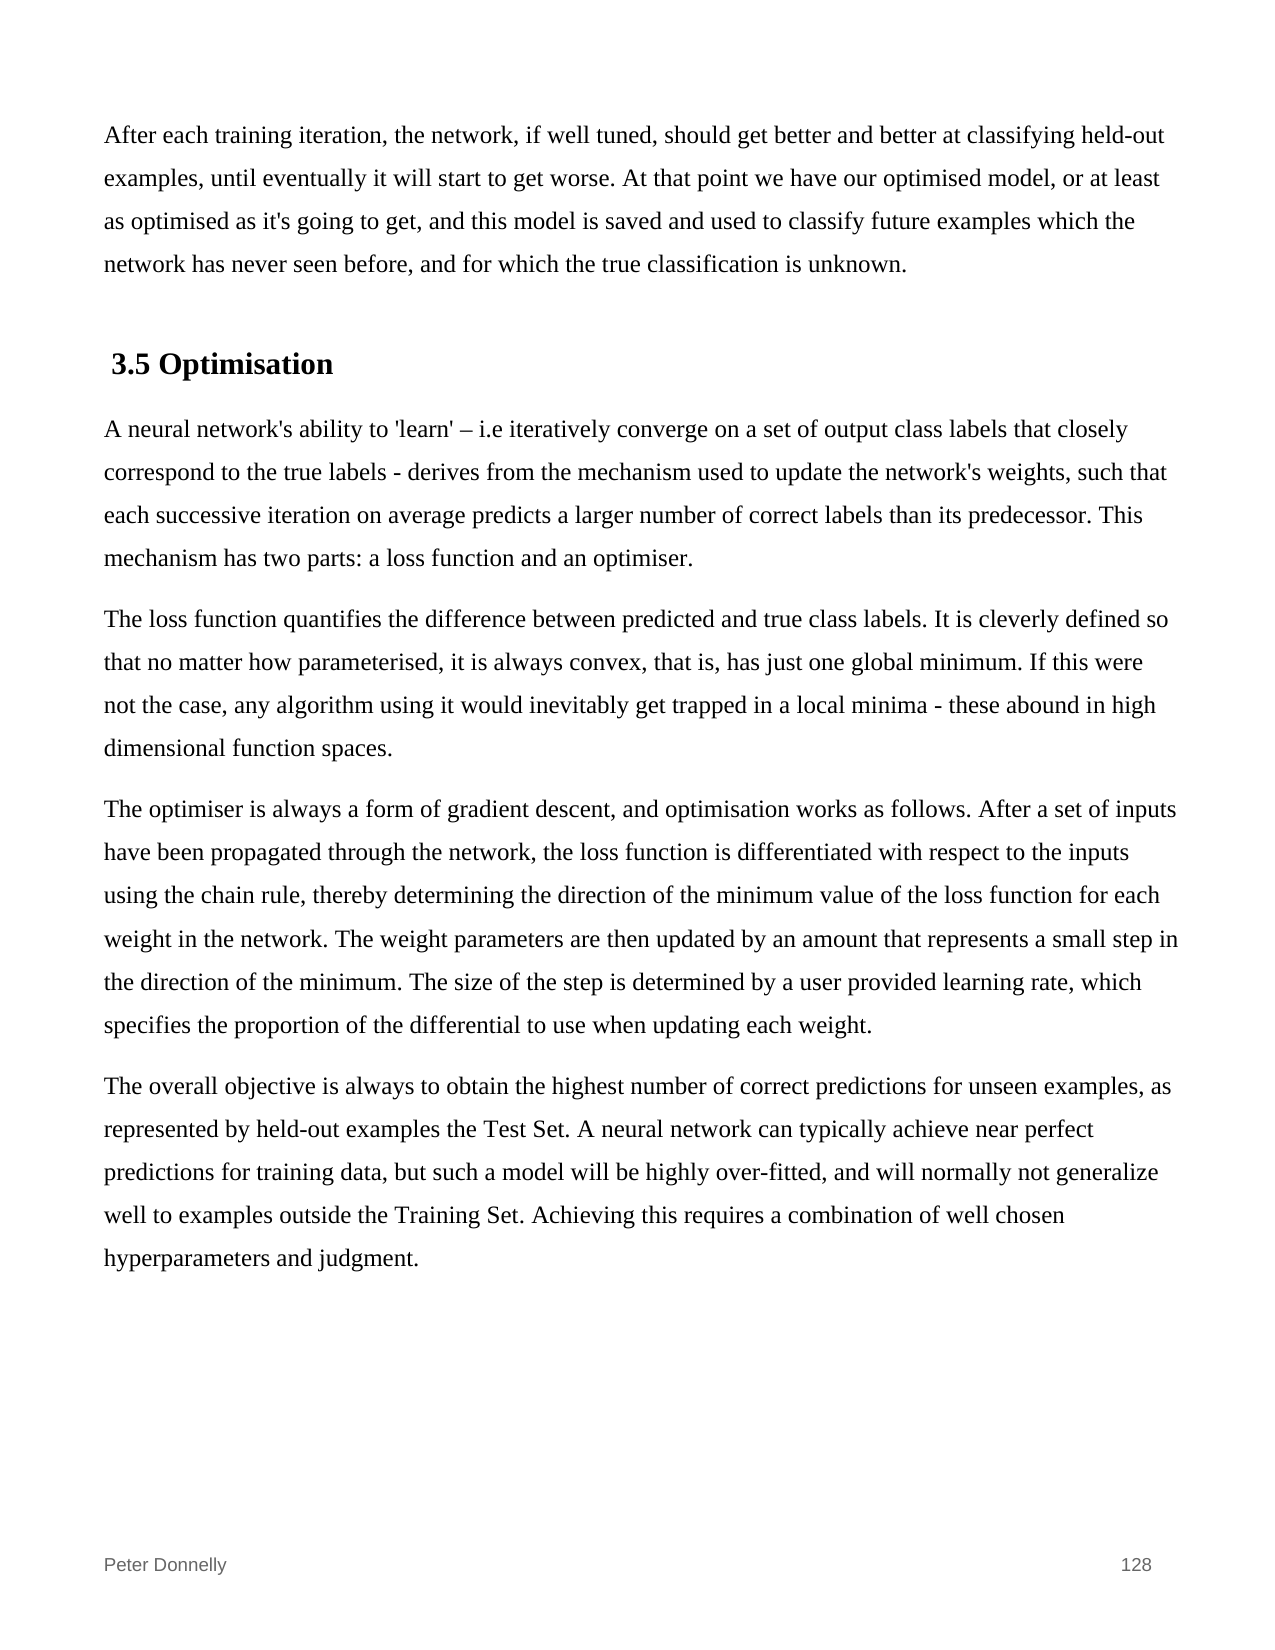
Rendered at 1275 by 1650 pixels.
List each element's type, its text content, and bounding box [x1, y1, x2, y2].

subtitle Optimisation [103, 345, 1181, 381]
text The overall objective is always to obtain the highest number of correct predictions for unseen examples, as represented by held-out examples the Test Set. A neural network can typically achieve near perfect predictions for training data, but such a model will be highly over-fitted, and will normally not generalize well to examples outside the Training Set. Achieving this requires a combination of well chosen hyperparameters and judgment. [103, 1071, 1181, 1272]
text The optimiser is always a form of gradient descent, and optimisation works as follows. After a set of inputs have been propagated through the network, the loss function is differentiated with respect to the inputs using the chain rule, thereby determining the direction of the minimum value of the loss function for each weight in the network. The weight parameters are then updated by an amount that represents a small step in the direction of the minimum. The size of the step is determined by a user provided learning rate, which specifies the proportion of the differential to use when updating each weight. [103, 794, 1181, 1039]
text The loss function quantifies the difference between predicted and true class labels. It is cleverly defined so that no matter how parameterised, it is always convex, that is, has just one global minimum. If this were not the case, any algorithm using it would inevitably get trapped in a local minima - these abound in high dimensional function spaces. [103, 604, 1181, 762]
text A neural network's ability to 'learn' – i.e iteratively converge on a set of output class labels that closely correspond to the true labels - derives from the mechanism used to update the network's weights, such that each successive iteration on average predicts a larger number of correct labels than its predecessor. This mechanism has two parts: a loss function and an optimiser. [103, 414, 1181, 572]
text After each training iteration, the network, if well tuned, should get better and better at classifying held-out examples, until eventually it will start to get worse. At that point we have our optimised model, or at least as optimised as it's going to get, and this model is saved and used to classify future examples which the network has never seen before, and for which the true classification is unknown. [103, 120, 1181, 278]
